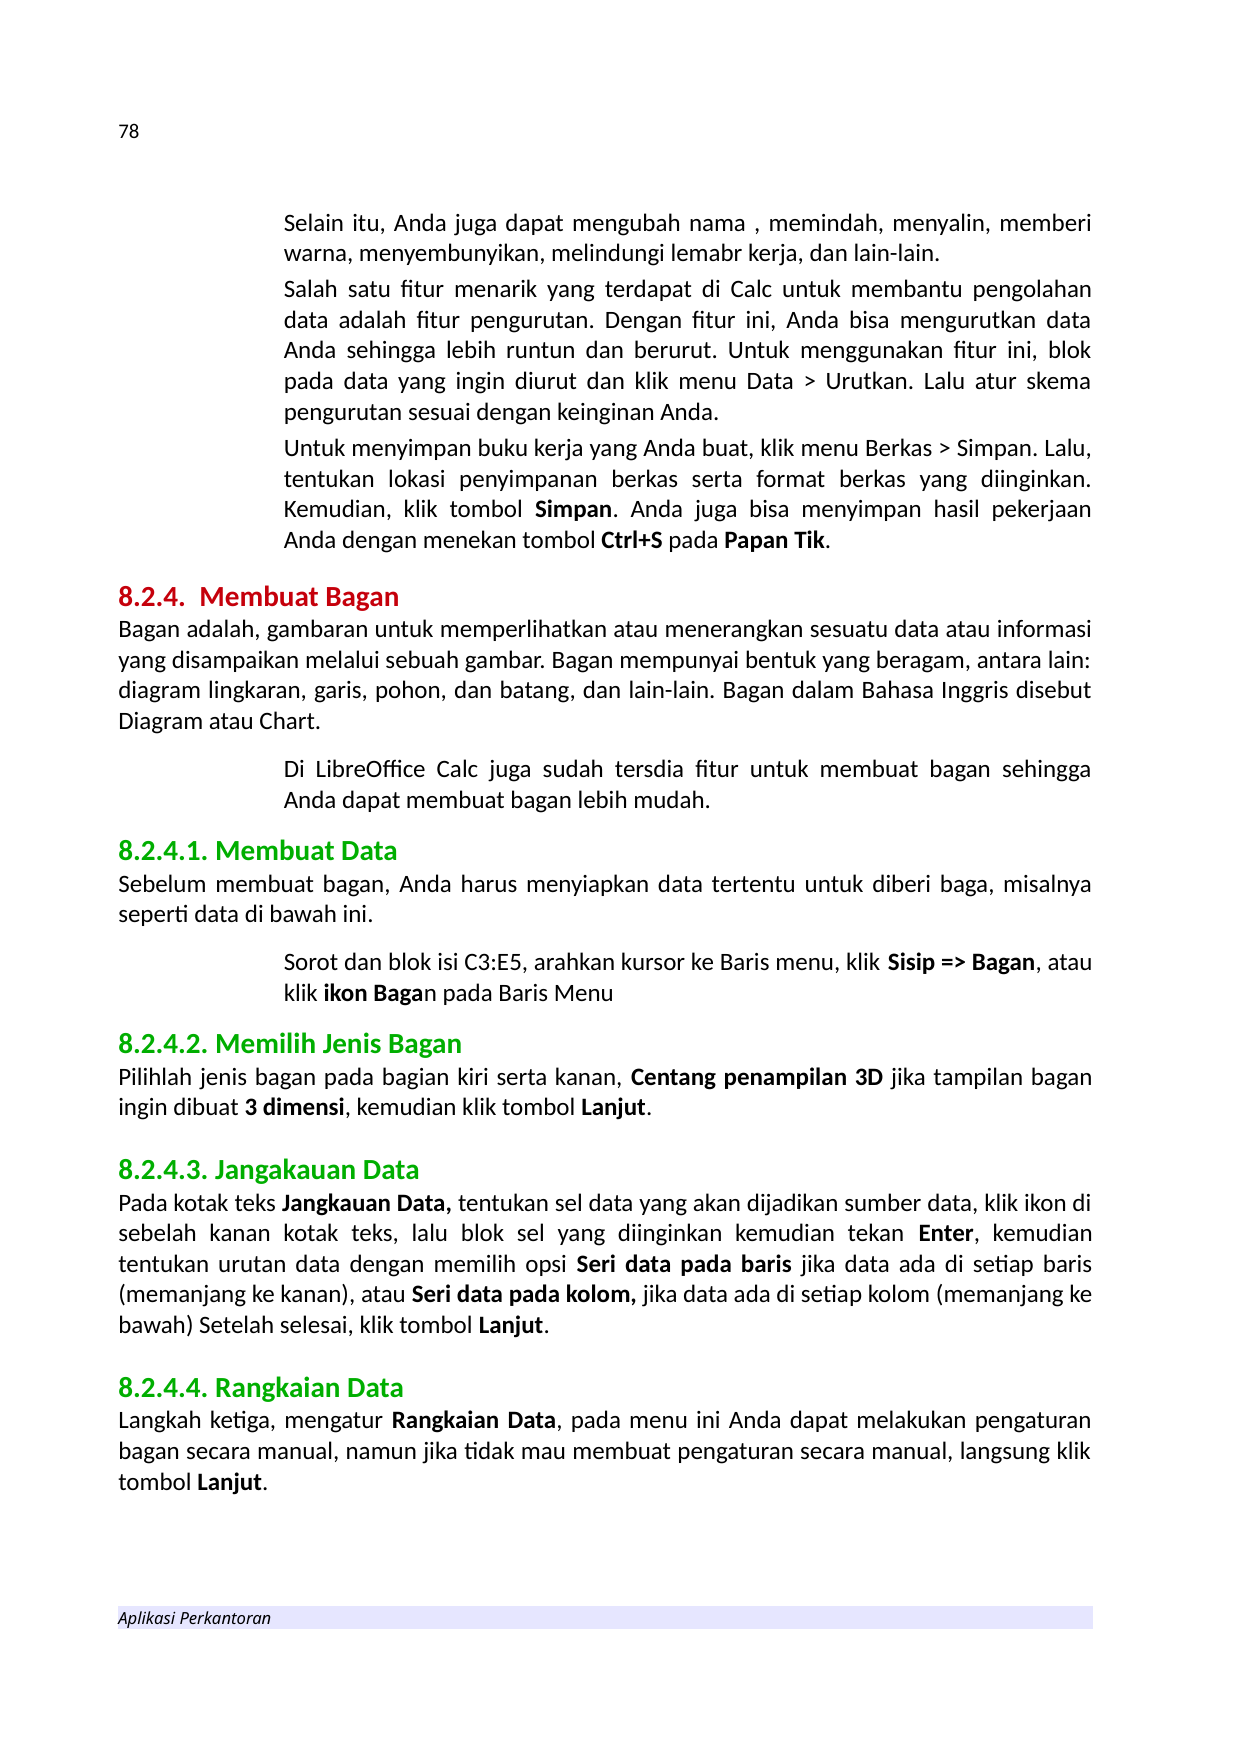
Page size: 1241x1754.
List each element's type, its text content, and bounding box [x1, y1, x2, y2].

text Langkah ketiga, mengatur Rangkaian Data, pada menu ini Anda dapat melakukan pengaturan bagan secara manual, namun jika tidak mau membuat pengaturan secara manual, langsung klik tombol Lanjut. [118, 1405, 1093, 1496]
text Pada kotak teks Jangkauan Data, tentukan sel data yang akan dijadikan sumber data, klik ikon di sebelah kanan kotak teks, lalu blok sel yang diinginkan kemudian tekan Enter, kemudian tentukan urutan data dengan memilih opsi Seri data pada baris jika data ada di setiap baris (memanjang ke kanan), atau Seri data pada kolom, jika data ada di setiap kolom (memanjang ke bawah) Setelah selesai, klik tombol Lanjut. [118, 1187, 1093, 1339]
text Bagan adalah, gambaran untuk memperlihatkan atau menerangkan sesuatu data atau informasi yang disampaikan melalui sebuah gambar. Bagan mempunyai bentuk yang beragam, antara lain: diagram lingkaran, garis, pohon, dan batang, dan lain-lain. Bagan dalam Bahasa Inggris disebut Diagram atau Chart. [118, 613, 1093, 736]
text Di LibreOffice Calc juga sudah tersdia fitur untuk membuat bagan sehingga Anda dapat membuat bagan lebih mudah. [283, 753, 1093, 814]
subtitle Membuat Bagan [118, 578, 1093, 613]
subtitle Rangkaian Data [118, 1369, 1093, 1405]
subtitle Jangakauan Data [118, 1151, 1093, 1187]
text Pilihlah jenis bagan pada bagian kiri serta kanan, Centang penampilan 3D jika tampilan bagan ingin dibuat 3 dimensi, kemudian klik tombol Lanjut. [118, 1061, 1093, 1122]
text Untuk menyimpan buku kerja yang Anda buat, klik menu Berkas > Simpan. Lalu, tentukan lokasi penyimpanan berkas serta format berkas yang diinginkan. Kemudian, klik tombol Simpan. Anda juga bisa menyimpan hasil pekerjaan Anda dengan menekan tombol Ctrl+S pada Papan Tik. [283, 432, 1093, 554]
text Sorot dan blok isi C3:E5, arahkan kursor ke Baris menu, klik Sisip => Bagan, atau klik ikon Bagan pada Baris Menu [283, 946, 1093, 1007]
subtitle Memilih Jenis Bagan [118, 1025, 1093, 1061]
text Sebelum membuat bagan, Anda harus menyiapkan data tertentu untuk diberi baga, misalnya seperti data di bawah ini. [118, 868, 1093, 929]
text Selain itu, Anda juga dapat mengubah nama , memindah, menyalin, memberi warna, menyembunyikan, melindungi lemabr kerja, dan lain-lain. [283, 207, 1093, 268]
text Salah satu fitur menarik yang terdapat di Calc untuk membantu pengolahan data adalah fitur pengurutan. Dengan fitur ini, Anda bisa mengurutkan data Anda sehingga lebih runtun dan berurut. Untuk menggunakan fitur ini, blok pada data yang ingin diurut dan klik menu Data > Urutkan. Lalu atur skema pengurutan sesuai dengan keinginan Anda. [283, 274, 1093, 426]
subtitle Membuat Data [118, 832, 1093, 868]
